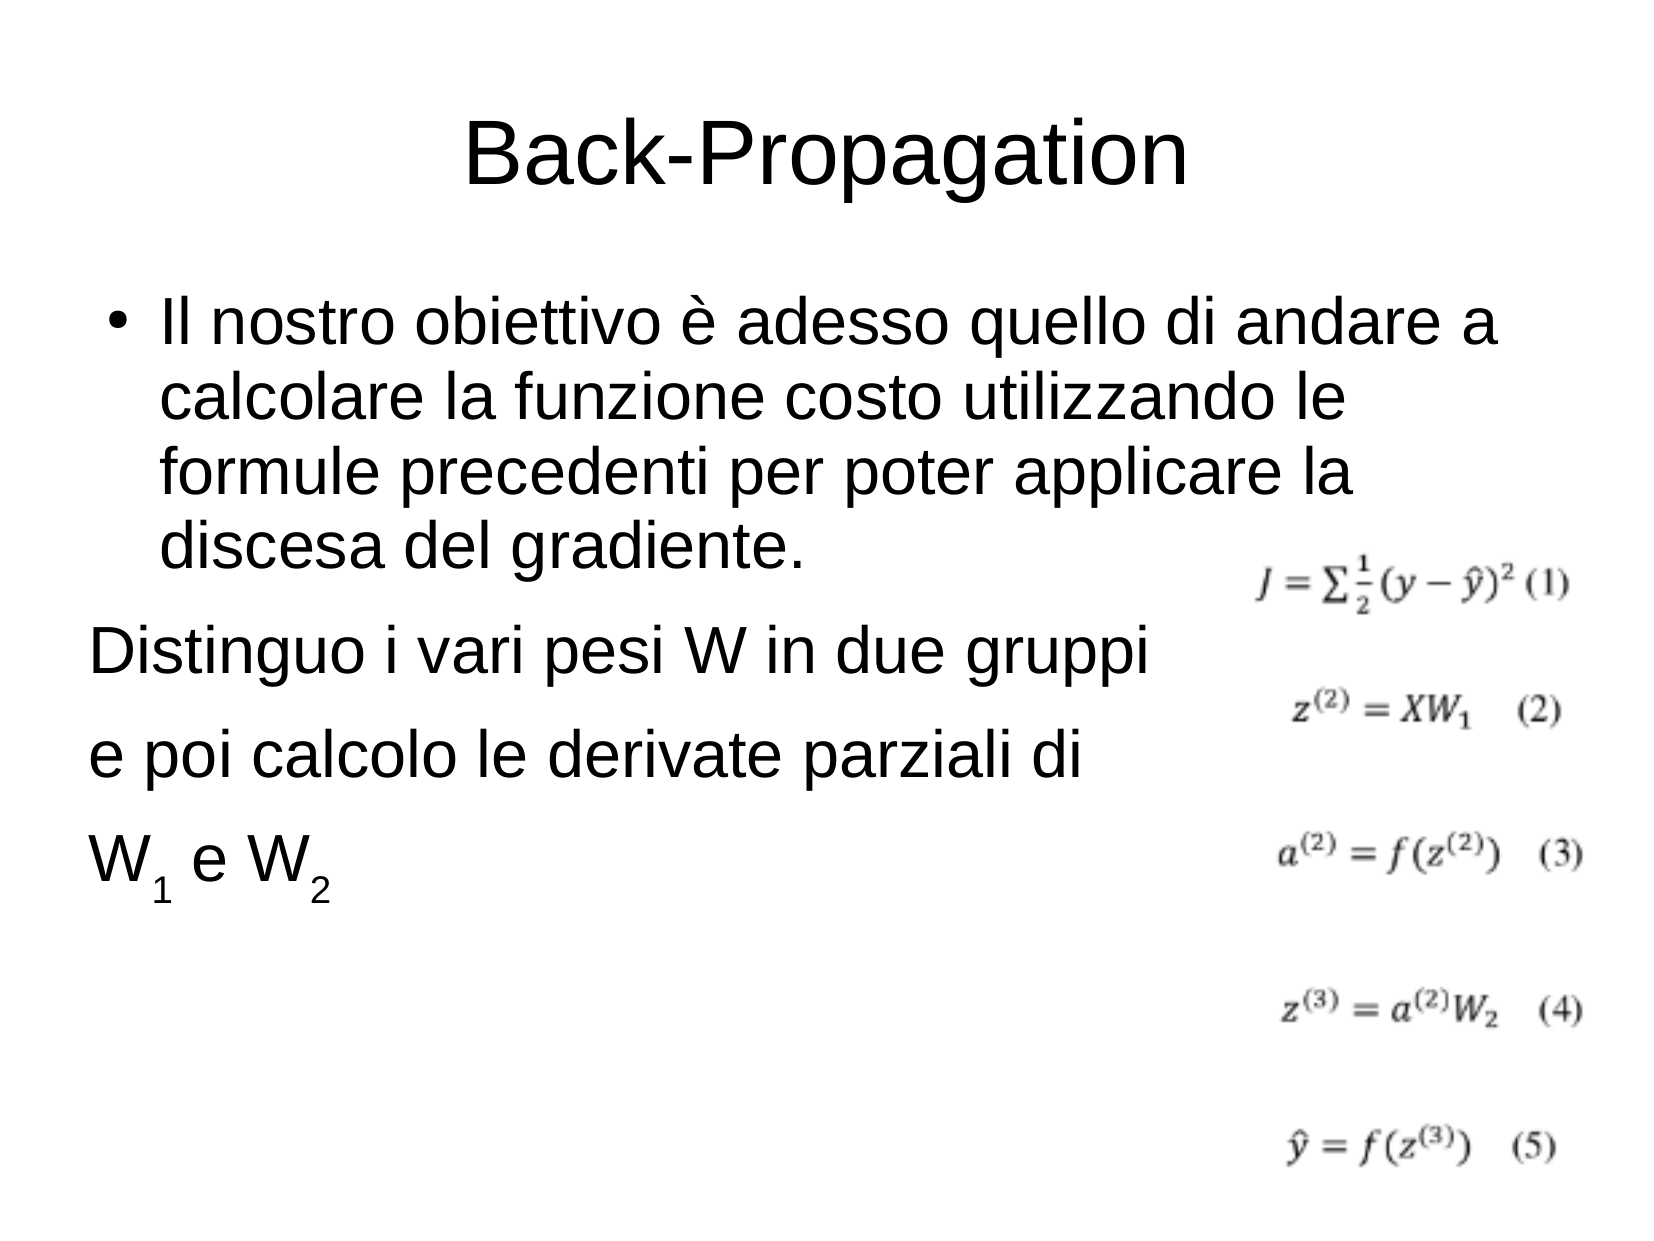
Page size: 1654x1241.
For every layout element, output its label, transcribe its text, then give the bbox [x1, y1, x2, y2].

picture [1181, 497, 1642, 1241]
list Il nostro obiettivo è adesso quello di andare a calcolare la funzione costo utilizzando le formule precedenti per poter applicare la discesa del gradiente. Distinguo i vari pesi W in due gruppi e poi calcolo le derivate parziali di W1 e W2 [88, 284, 1577, 1004]
title Back-Propagation [82, 49, 1571, 257]
